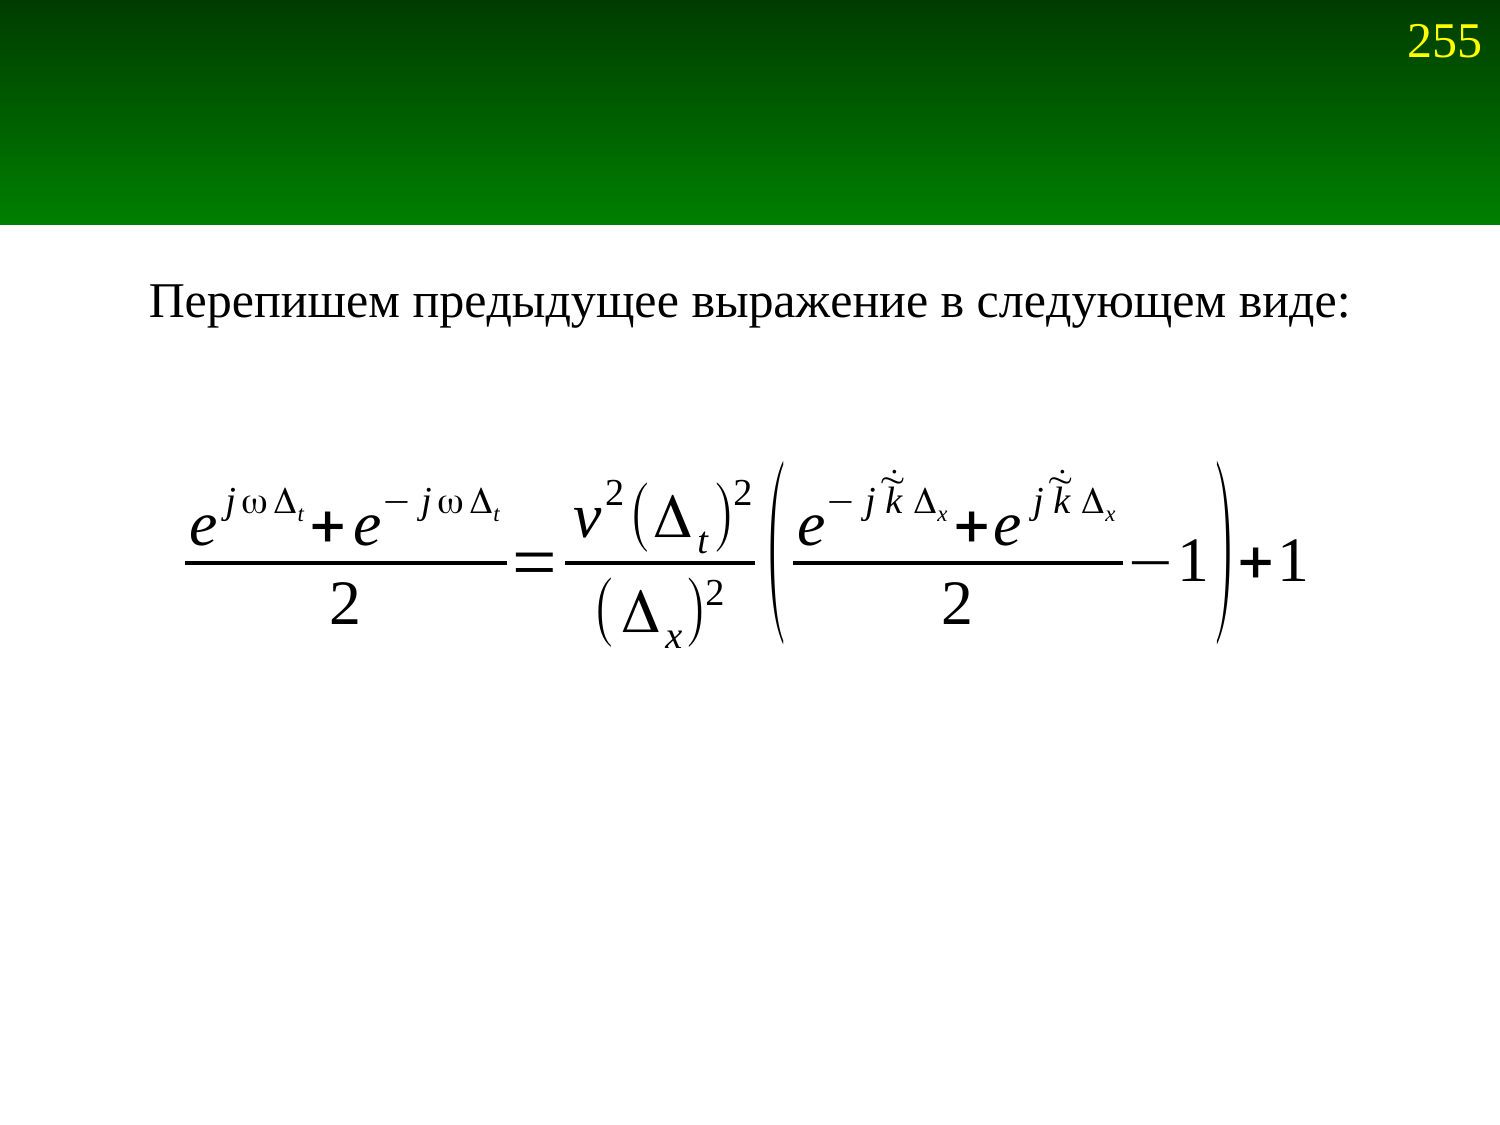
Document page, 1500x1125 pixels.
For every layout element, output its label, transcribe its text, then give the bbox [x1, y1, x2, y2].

chart [165, 458, 1326, 658]
text_box Перепишем предыдущее выражение в следующем виде: [133, 260, 1367, 336]
